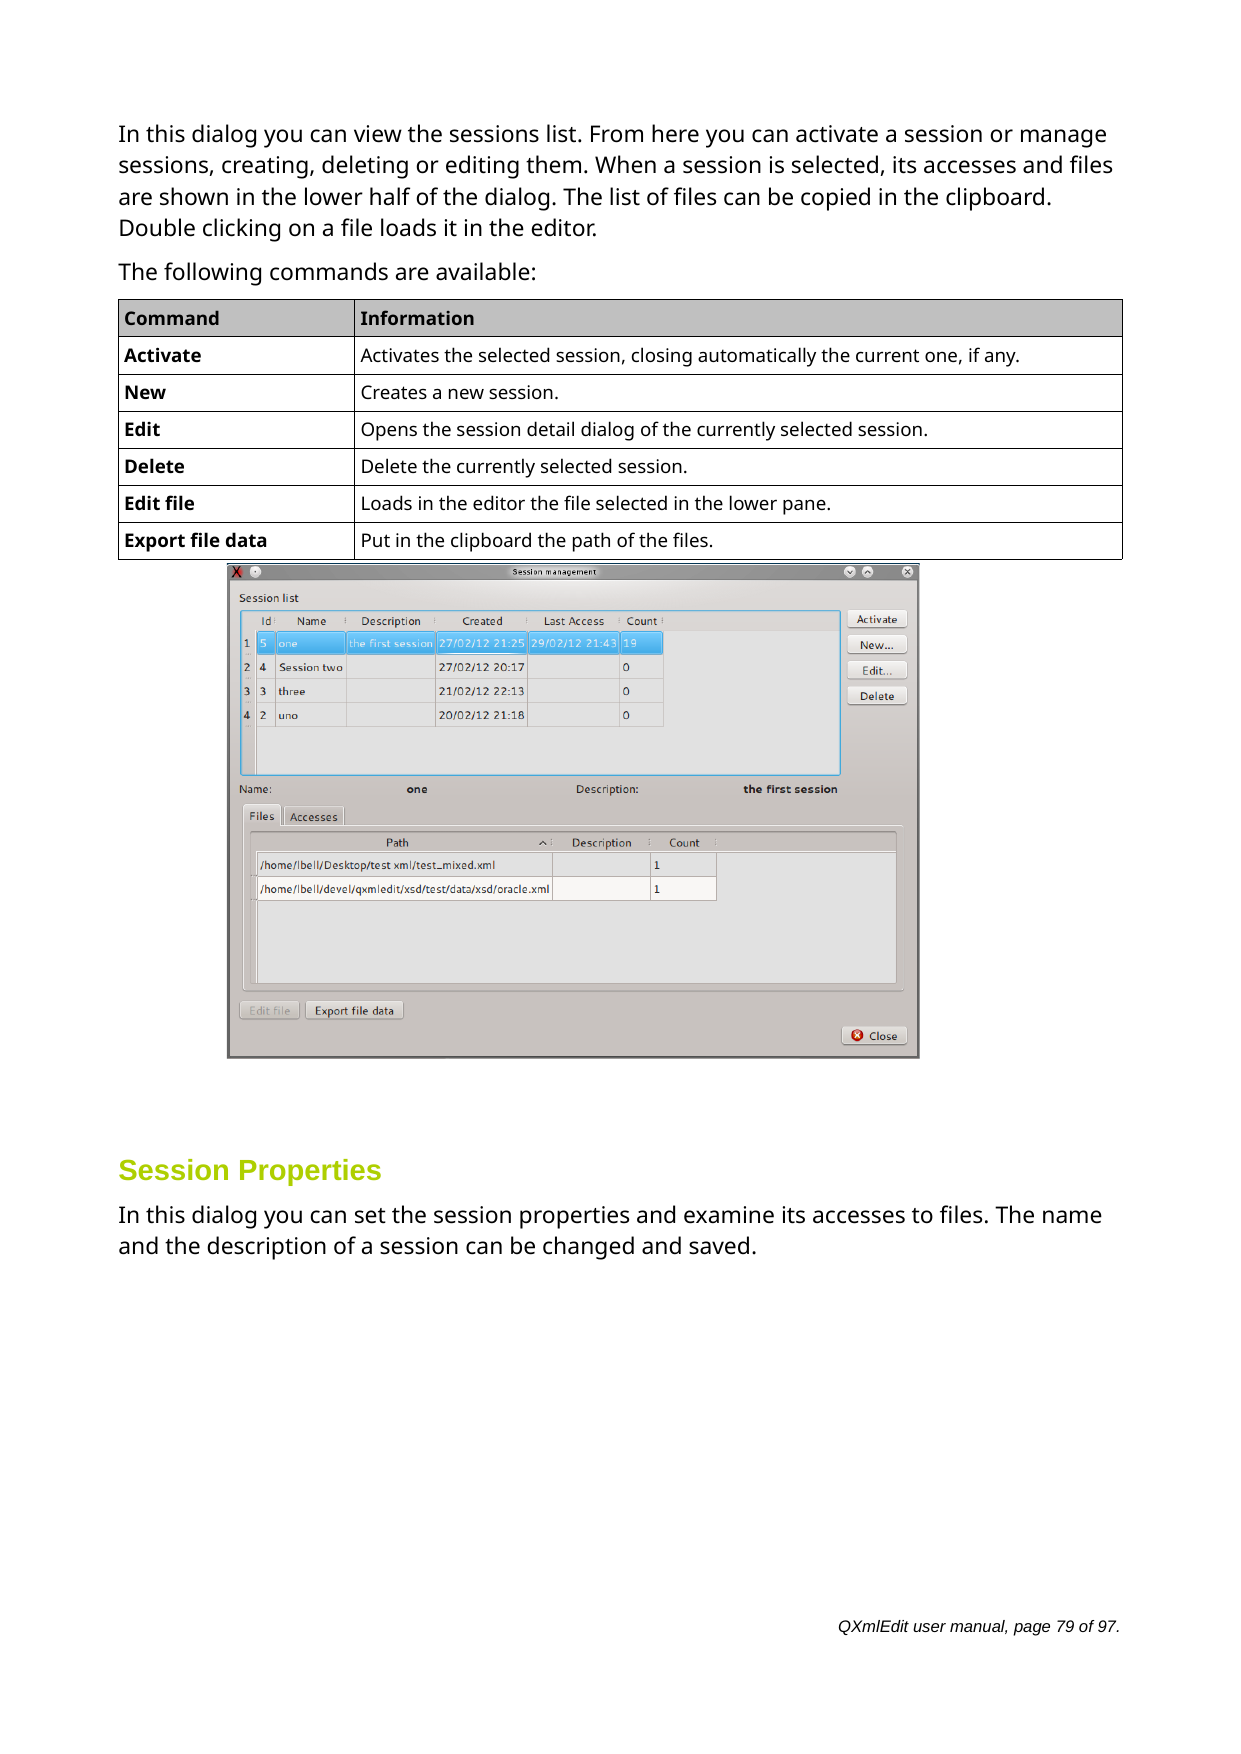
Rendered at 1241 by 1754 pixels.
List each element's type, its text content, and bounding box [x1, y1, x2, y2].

text The following commands are available: [118, 256, 1122, 287]
table_cell Activate [119, 337, 354, 373]
table_cell New [119, 375, 354, 411]
table_cell Delete the currently selected session. [355, 449, 1122, 485]
table_cell Edit [119, 412, 354, 448]
table_cell Edit file [119, 486, 354, 522]
text In this dialog you can view the sessions list. From here you can activate a session or manage sessions, creating, deleting or editing them. When a session is selected, its accesses and files are shown in the lower half of the dialog. The list of files can be copied in the clipboard. Double clicking on a file loads it in the editor. [118, 118, 1122, 243]
subtitle Session Properties [118, 1153, 1122, 1186]
table_header Information [355, 300, 1122, 336]
table_header Command [119, 300, 354, 336]
table_cell Creates a new session. [355, 375, 1122, 411]
text In this dialog you can set the session properties and examine its accesses to files. The name and the description of a session can be changed and saved. [118, 1199, 1122, 1261]
table_cell Loads in the editor the file selected in the lower pane. [355, 486, 1122, 522]
picture [226, 563, 920, 1059]
table_cell Delete [119, 449, 354, 485]
table_cell Export file data [119, 523, 354, 559]
table_cell Opens the session detail dialog of the currently selected session. [355, 412, 1122, 448]
table_cell Put in the clipboard the path of the files. [355, 523, 1122, 559]
table_cell Activates the selected session, closing automatically the current one, if any. [355, 337, 1122, 373]
